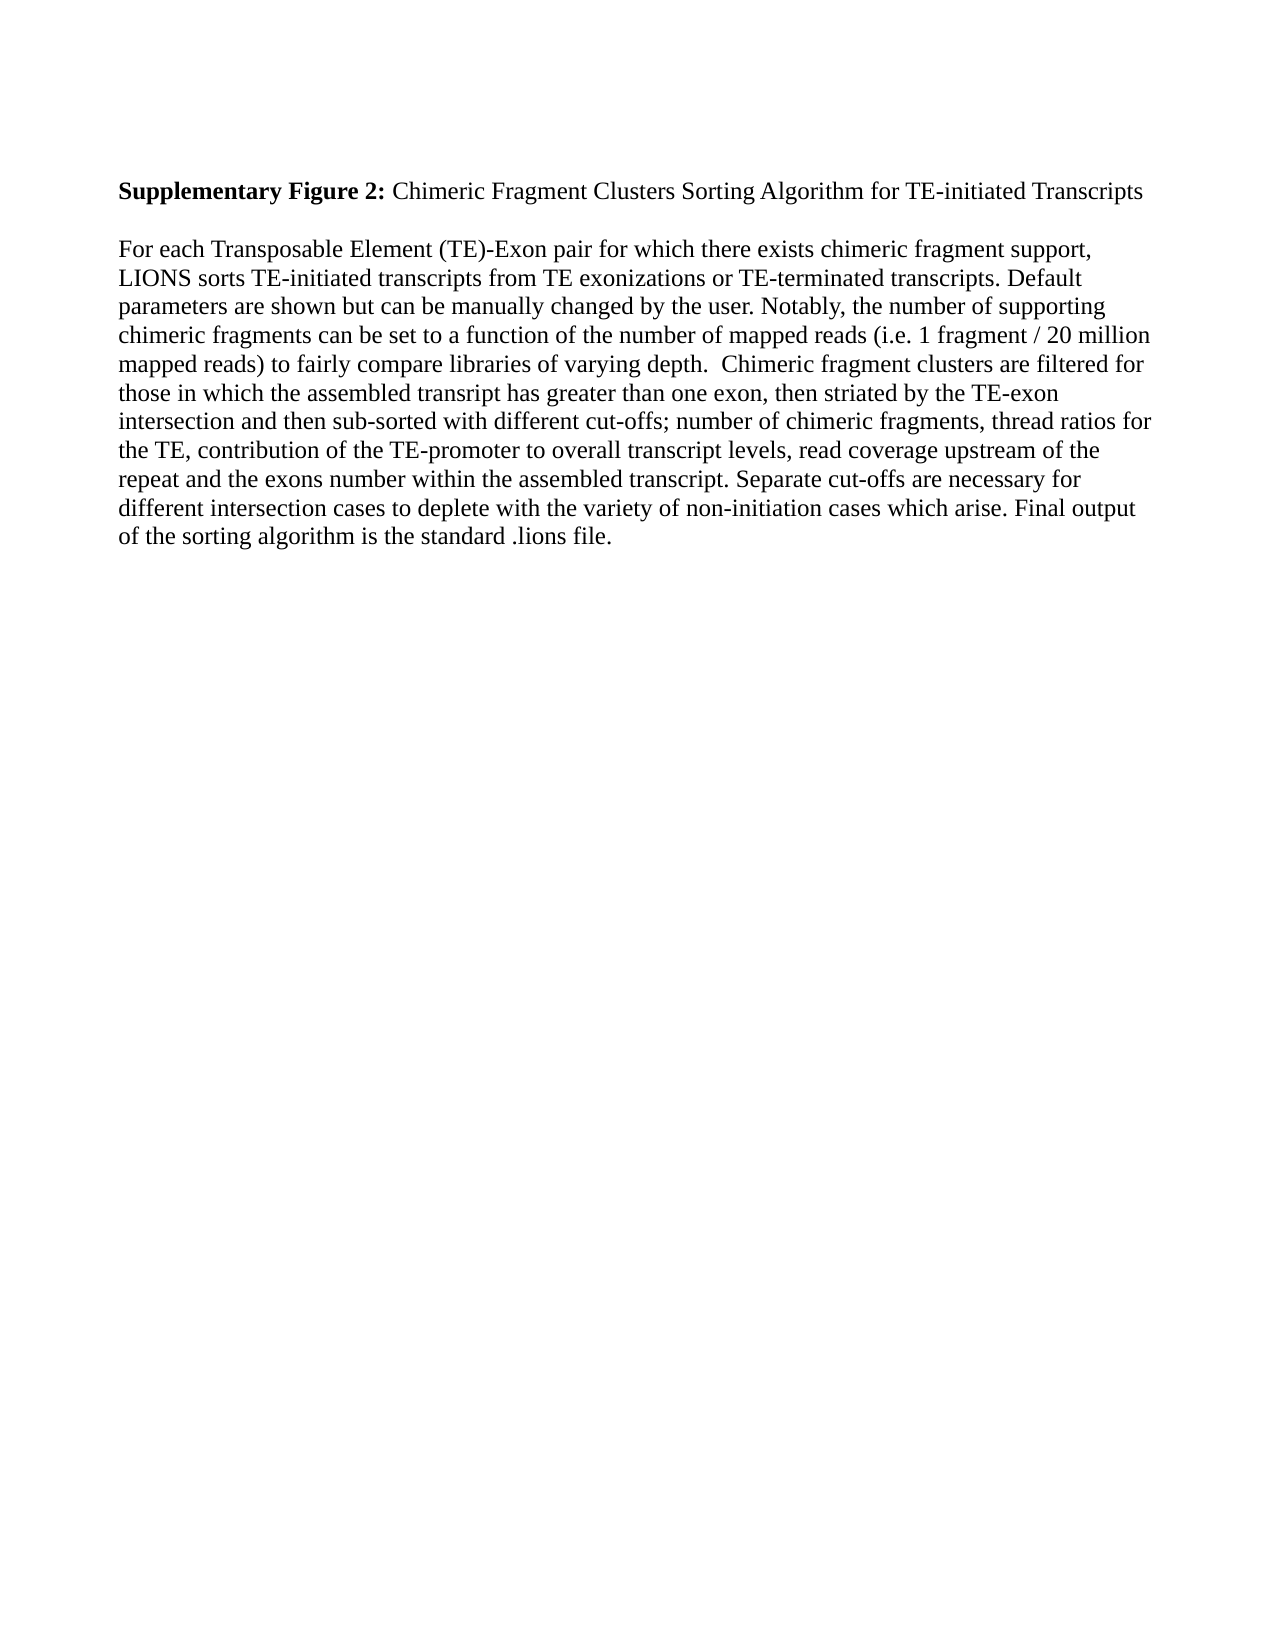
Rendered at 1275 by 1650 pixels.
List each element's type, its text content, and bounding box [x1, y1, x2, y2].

text For each Transposable Element (TE)-Exon pair for which there exists chimeric fragment support, LIONS sorts TE-initiated transcripts from TE exonizations or TE-terminated transcripts. Default parameters are shown but can be manually changed by the user. Notably, the number of supporting chimeric fragments can be set to a function of the number of mapped reads (i.e. 1 fragment / 20 million mapped reads) to fairly compare libraries of varying depth. Chimeric fragment clusters are filtered for those in which the assembled transript has greater than one exon, then striated by the TE-exon intersection and then sub-sorted with different cut-offs; number of chimeric fragments, thread ratios for the TE, contribution of the TE-promoter to overall transcript levels, read coverage upstream of the repeat and the exons number within the assembled transcript. Separate cut-offs are necessary for different intersection cases to deplete with the variety of non-initiation cases which arise. Final output of the sorting algorithm is the standard .lions file. [118, 234, 1157, 550]
text Supplementary Figure 2: Chimeric Fragment Clusters Sorting Algorithm for TE-initiated Transcripts [118, 176, 1157, 205]
